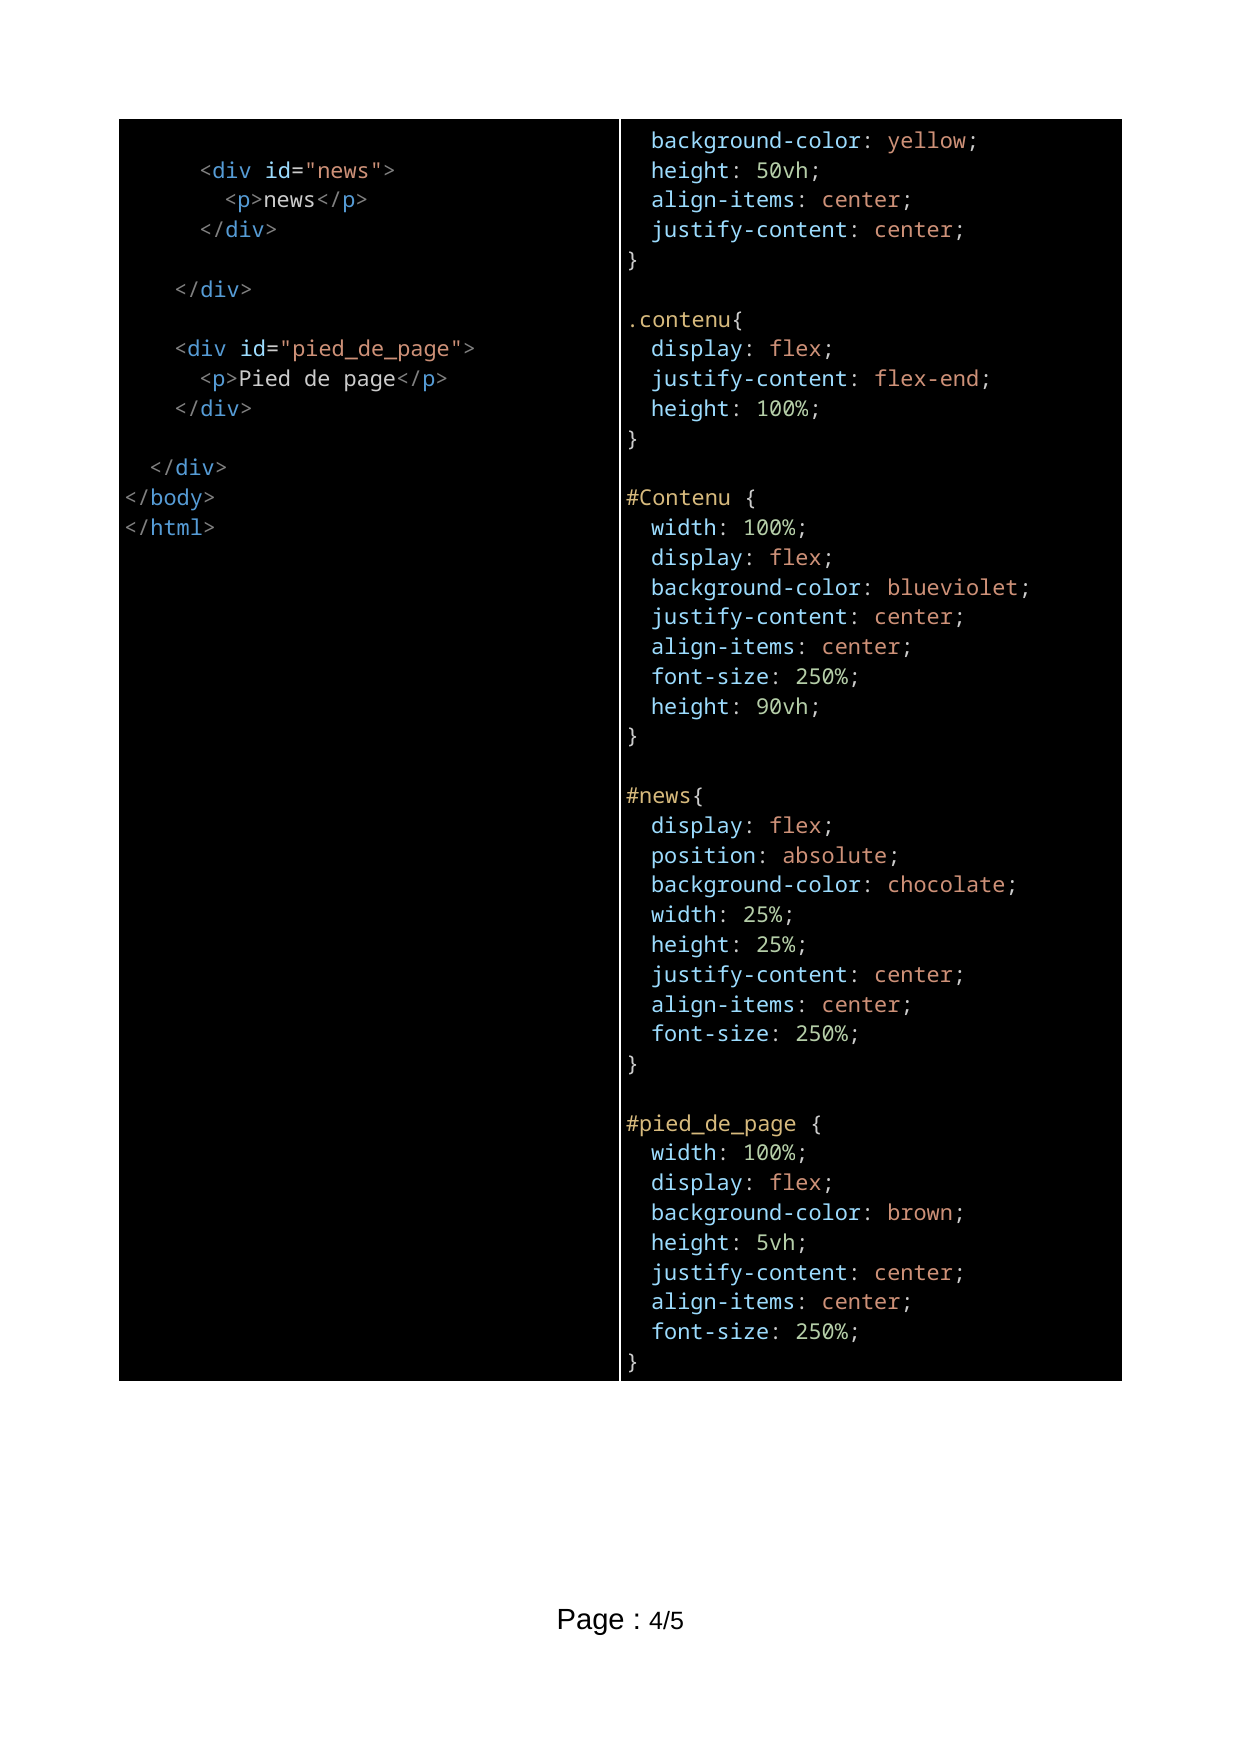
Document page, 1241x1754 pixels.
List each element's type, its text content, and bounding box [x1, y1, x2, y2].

table_header <div id="news"> <p>news</p> </div> </div> <div id="pied_de_page"> <p>Pied de page</p> </div> </div> </body> </html> [119, 119, 619, 1381]
table_header background-color: yellow; height: 50vh; align-items: center; justify-content: center; } .contenu{ display: flex; justify-content: flex-end; height: 100%; } #Contenu { width: 100%; display: flex; background-color: blueviolet; justify-content: center; align-items: center; font-size: 250%; height: 90vh; } #news{ display: flex; position: absolute; background-color: chocolate; width: 25%; height: 25%; justify-content: center; align-items: center; font-size: 250%; } #pied_de_page { width: 100%; display: flex; background-color: brown; height: 5vh; justify-content: center; align-items: center; font-size: 250%; } [621, 119, 1122, 1381]
